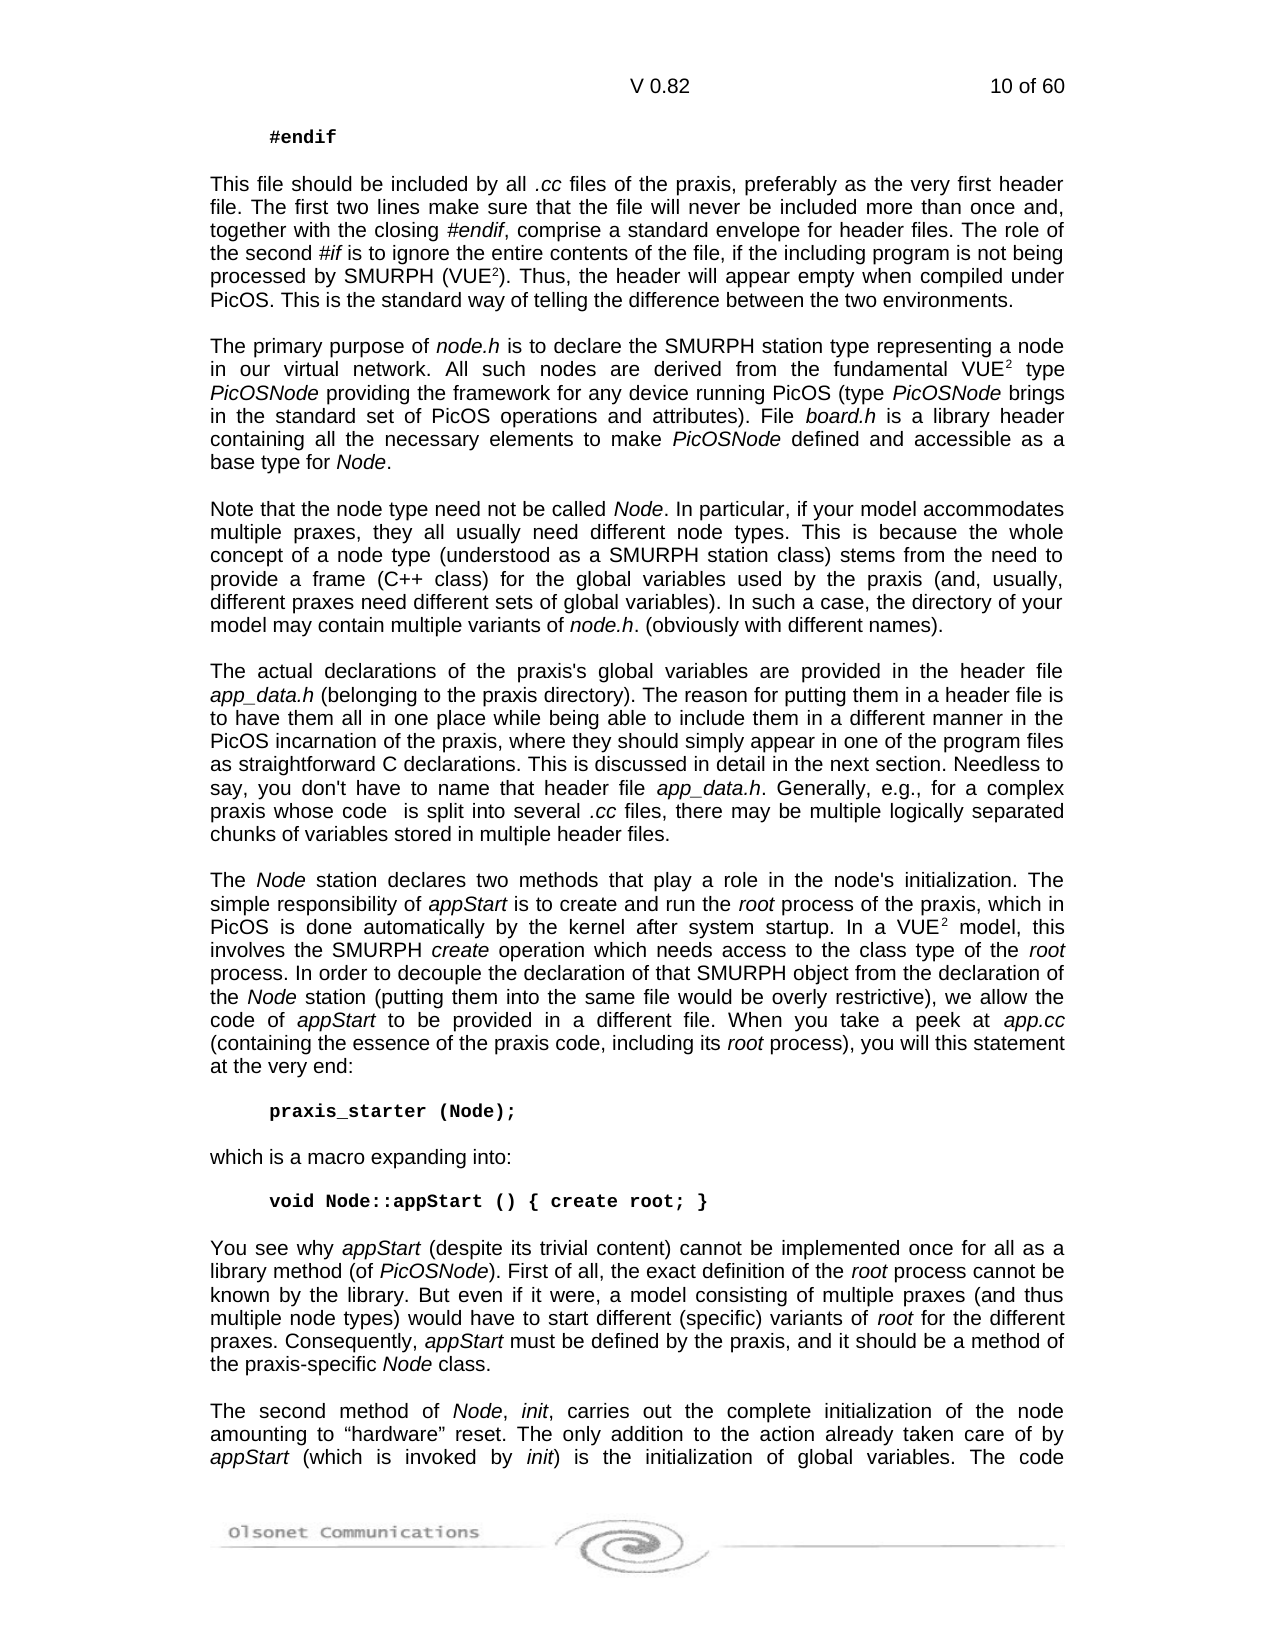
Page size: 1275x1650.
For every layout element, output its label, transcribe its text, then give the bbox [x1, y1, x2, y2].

text The second method of Node, init, carries out the complete initialization of the node amounting to “hardware” reset. The only addition to the action already taken care of by appStart (which is invoked by init) is the initialization of global variables. The code [210, 1399, 1065, 1469]
text The primary purpose of node.h is to declare the SMURPH station type representing a node in our virtual network. All such nodes are derived from the fundamental VUE2 type PicOSNode providing the framework for any device running PicOS (type PicOSNode brings in the standard set of PicOS operations and attributes). File board.h is a library header containing all the necessary elements to make PicOSNode defined and accessible as a base type for Node. [210, 335, 1065, 474]
picture [210, 1504, 1065, 1596]
text You see why appStart (despite its trivial content) cannot be implemented once for all as a library method (of PicOSNode). First of all, the exact definition of the root process cannot be known by the library. But even if it were, a model consisting of multiple praxes (and thus multiple node types) would have to start different (specific) variants of root for the different praxes. Consequently, appStart must be defined by the praxis, and it should be a method of the praxis-specific Node class. [210, 1237, 1065, 1376]
text praxis_starter (Node); [269, 1101, 1065, 1123]
text The Node station declares two methods that play a role in the node's initialization. The simple responsibility of appStart is to create and run the root process of the praxis, which in PicOS is done automatically by the kernel after system startup. In a VUE2 model, this involves the SMURPH create operation which needs access to the class type of the root process. In order to decouple the declaration of that SMURPH object from the declaration of the Node station (putting them into the same file would be overly restrictive), we allow the code of appStart to be provided in a different file. When you take a peek at app.cc (containing the essence of the praxis code, including its root process), you will this statement at the very end: [210, 869, 1065, 1078]
text #endif [269, 128, 1065, 149]
text This file should be included by all .cc files of the praxis, preferably as the very first header file. The first two lines make sure that the file will never be included more than once and, together with the closing #endif, comprise a standard envelope for header files. The role of the second #if is to ignore the entire contents of the file, if the including program is not being processed by SMURPH (VUE2). Thus, the header will appear empty when compiled under PicOS. This is the standard way of telling the difference between the two environments. [210, 172, 1065, 312]
text Note that the node type need not be called Node. In particular, if your model accommodates multiple praxes, they all usually need different node types. This is because the whole concept of a node type (understood as a SMURPH station class) stems from the need to provide a frame (C++ class) for the global variables used by the praxis (and, usually, different praxes need different sets of global variables). In such a case, the directory of your model may contain multiple variants of node.h. (obviously with different names). [210, 497, 1065, 637]
text which is a macro expanding into: [210, 1146, 1065, 1169]
text void Node::appStart () { create root; } [269, 1192, 1065, 1213]
text The actual declarations of the praxis's global variables are provided in the header file app_data.h (belonging to the praxis directory). The reason for putting them in a header file is to have them all in one place while being able to include them in a different manner in the PicOS incarnation of the praxis, where they should simply appear in one of the program files as straightforward C declarations. This is discussed in detail in the next section. Needless to say, you don't have to name that header file app_data.h. Generally, e.g., for a complex praxis whose code is split into several .cc files, there may be multiple logically separated chunks of variables stored in multiple header files. [210, 660, 1065, 846]
